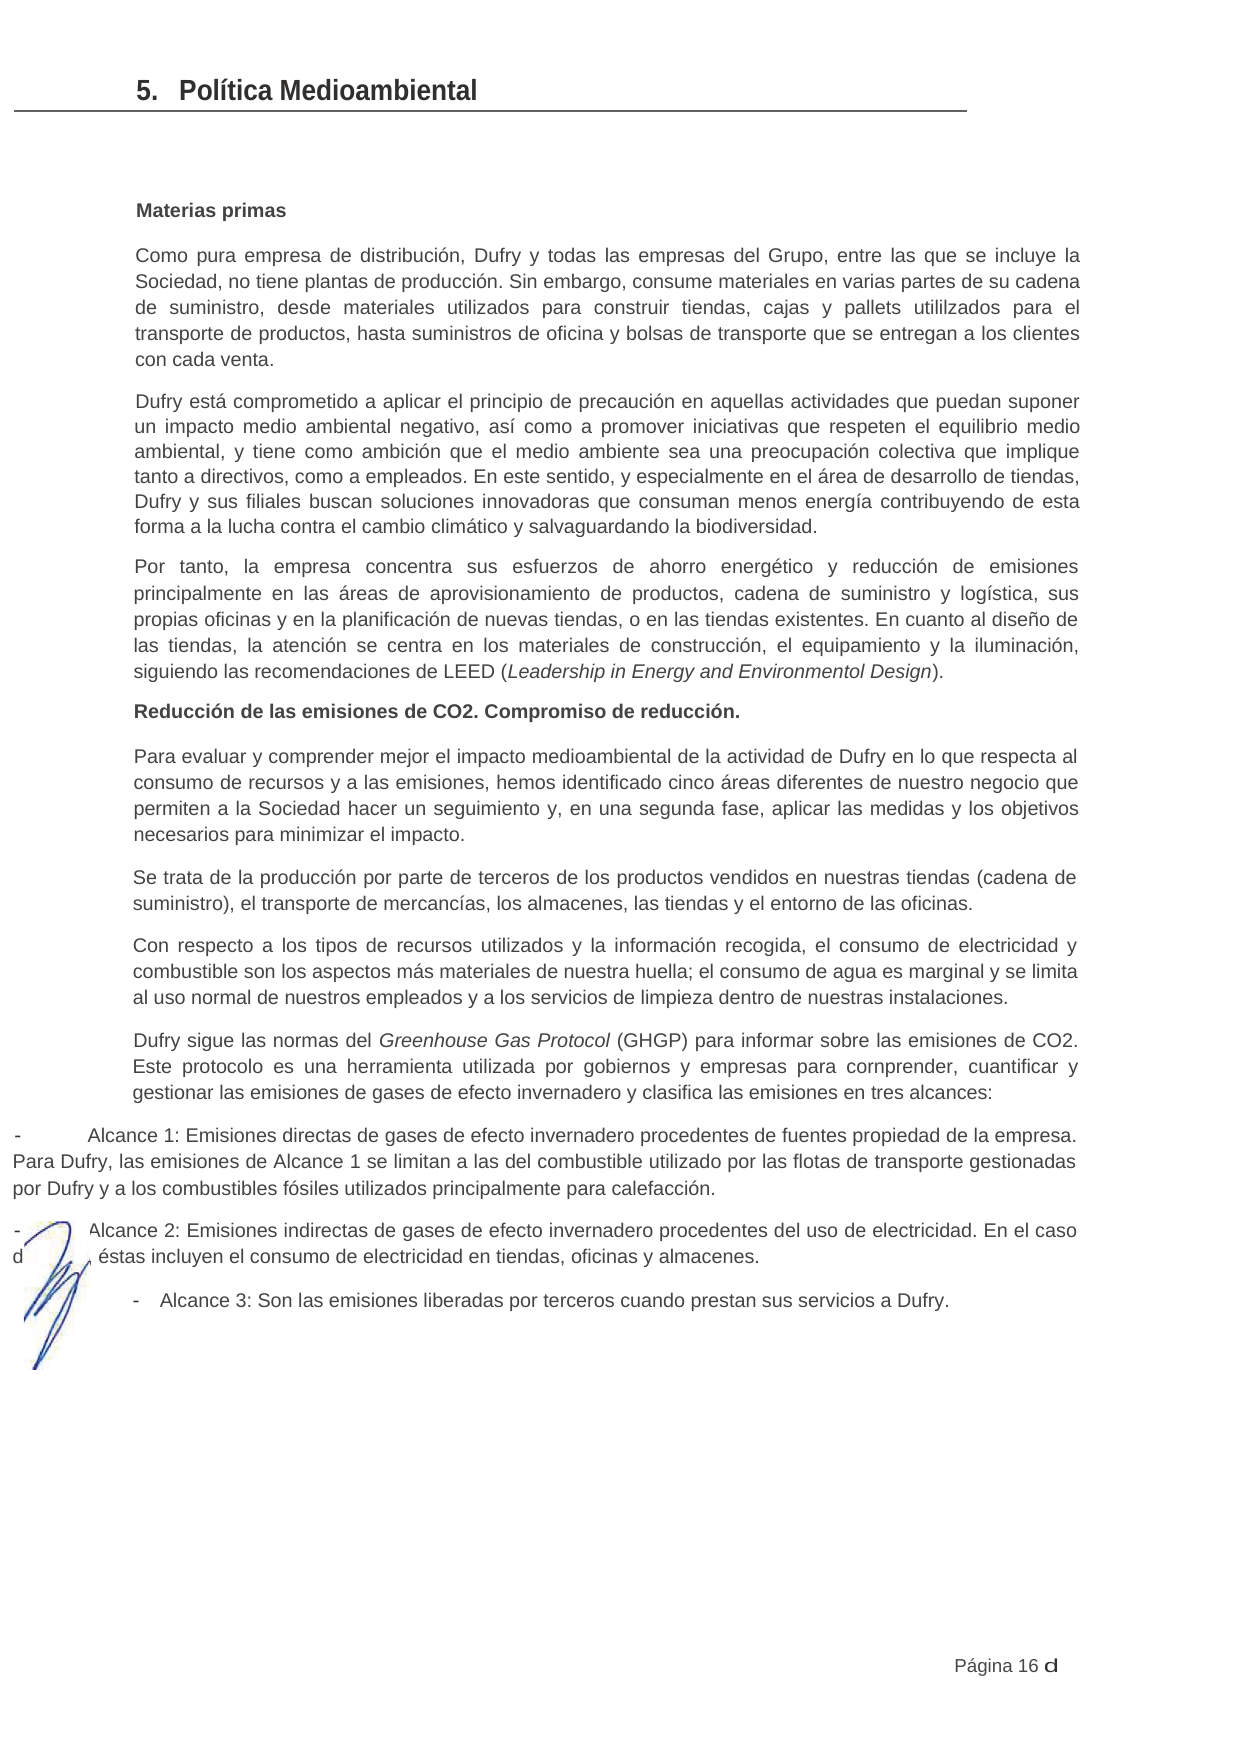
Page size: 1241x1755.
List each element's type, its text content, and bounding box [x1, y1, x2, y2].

list Alcance 3: Son las emisiones liberadas por terceros cuando prestan sus servicios a Dufry. [132, 1288, 1097, 1312]
subtitle Con respecto a los tipos de recursos utilizados y la información recogida, el consumo de electricidad y combustible son los aspectos más materiales de nuestra huella; el consumo de agua es marginal y se limita al uso normal de nuestros empleados y a los servicios de limpieza dentro de nuestras instalaciones. [133, 933, 1079, 1008]
subtitle 5. Política Medioambiental [136, 72, 1097, 108]
subtitle Como pura empresa de distribución, Dufry y todas las empresas del Grupo, entre las que se incluye la Sociedad, no tiene plantas de producción. Sin embargo, consume materiales en varias partes de su cadena de suministro, desde materiales utilizados para construir tiendas, cajas y pallets utililzados para el transporte de productos, hasta suministros de oficina y bolsas de transporte que se entregan a los clientes con cada venta. [135, 244, 1081, 371]
subtitle Por tanto, la empresa concentra sus esfuerzos de ahorro energético y reducción de emisiones principalmente en las áreas de aprovisionamiento de productos, cadena de suministro y logística, sus propias oficinas y en la planificación de nuevas tiendas, o en las tiendas existentes. En cuanto al diseño de las tiendas, la atención se centra en los materiales de construcción, el equipamiento y la iluminación, siguiendo las recomendaciones de LEED (Leadership in Energy and Environmentol Design). [133, 555, 1080, 682]
list Alcance 1: Emisiones directas de gases de efecto invernadero procedentes de fuentes propiedad de la empresa. Para Dufry, las emisiones de Alcance 1 se limitan a las del combustible utilizado por las flotas de transporte gestionadas por Dufry y a los combustibles fósiles utilizados principalmente para calefacción. [12, 1123, 1078, 1199]
subtitle Reducción de las emisiones de CO2. Compromiso de reducción. [134, 700, 1097, 723]
subtitle Para evaluar y comprender mejor el impacto medioambiental de la actividad de Dufry en lo que respecta al consumo de recursos y a las emisiones, hemos identificado cinco áreas diferentes de nuestro negocio que permiten a la Sociedad hacer un seguimiento y, en una segunda fase, aplicar las medidas y los objetivos necesarios para minimizar el impacto. [133, 745, 1080, 846]
subtitle Dufry sigue las normas del Greenhouse Gas Protocol (GHGP) para informar sobre las emisiones de CO2. Este protocolo es una herramienta utilizada por gobiernos y empresas para cornprender, cuantificar y gestionar las emisiones de gases de efecto invernadero y clasifica las emisiones en tres alcances: [132, 1029, 1079, 1103]
list Alcance 2: Emisiones indirectas de gases de efecto invernadero procedentes del uso de electricidad. En el caso de Dufry, éstas incluyen el consumo de electricidad en tiendas, oficinas y almacenes. [12, 1218, 1079, 1268]
subtitle Materias primas [136, 199, 1097, 222]
subtitle Se trata de la producción por parte de terceros de los productos vendidos en nuestras tiendas (cadena de suministro), el transporte de mercancías, los almacenes, las tiendas y el entorno de las oficinas. [133, 866, 1079, 914]
subtitle Dufry está comprometido a aplicar el principio de precaución en aquellas actividades que puedan suponer un impacto medio ambiental negativo, así como a promover iniciativas que respeten el equilibrio medio ambiental, y tiene como ambición que el medio ambiente sea una preocupación colectiva que implique tanto a directivos, como a empleados. En este sentido, y especialmente en el área de desarrollo de tiendas, Dufry y sus filiales buscan soluciones innovadoras que consuman menos energía contribuyendo de esta forma a la lucha contra el cambio climático y salvaguardando la biodiversidad. [134, 390, 1082, 538]
